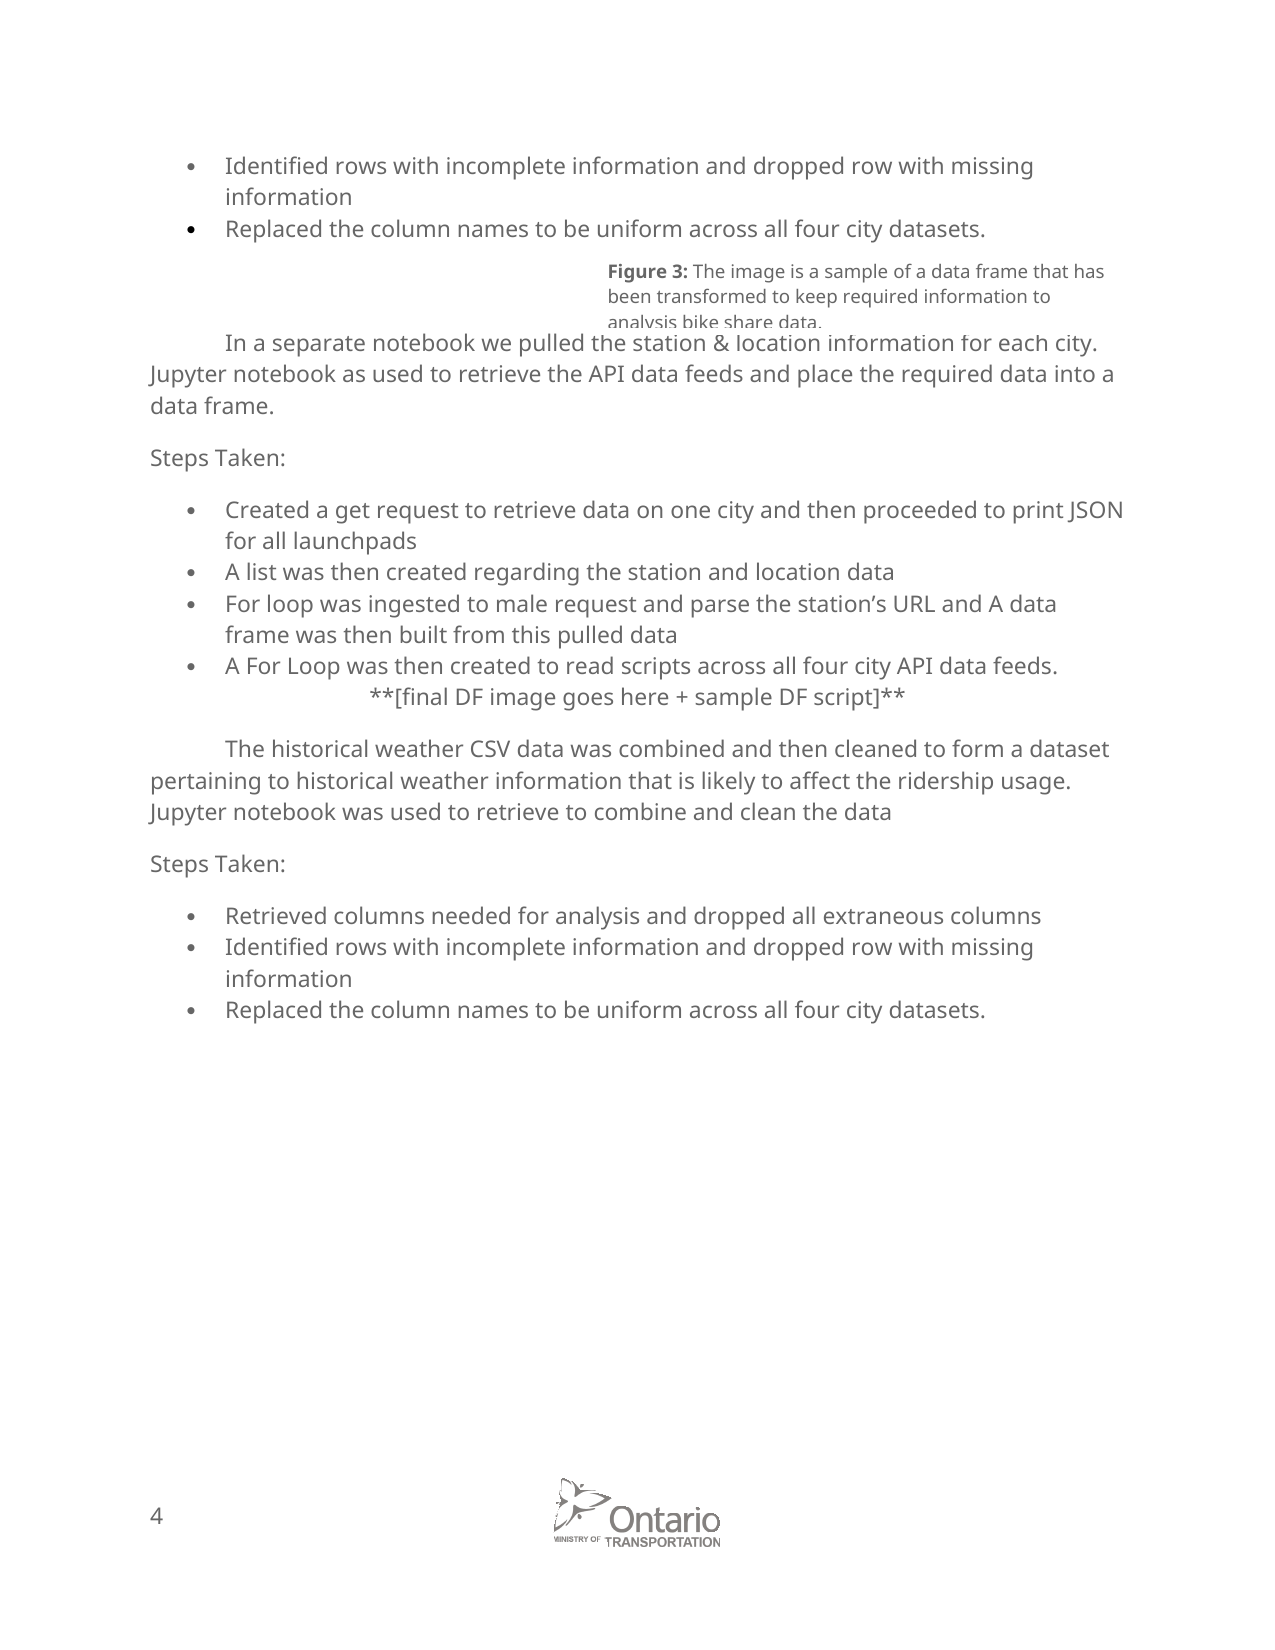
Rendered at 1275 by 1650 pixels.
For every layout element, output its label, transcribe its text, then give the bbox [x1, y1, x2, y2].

list Created a get request to retrieve data on one city and then proceeded to print JSON for all launchpads [187, 494, 1125, 556]
list [592, 250, 1130, 335]
list For loop was ingested to male request and parse the station’s URL and A data frame was then built from this pulled data [187, 587, 1125, 650]
list A For Loop was then created to read scripts across all four city API data feeds. [187, 650, 1125, 681]
text **[final DF image goes here + sample DF script]** [150, 681, 1125, 712]
text In a separate notebook we pulled the station & location information for each city. Jupyter notebook as used to retrieve the API data feeds and place the required data into a data frame. [150, 327, 1125, 421]
text The historical weather CSV data was combined and then cleaned to form a dataset pertaining to historical weather information that is likely to affect the ridership usage. Jupyter notebook was used to retrieve to combine and clean the data [150, 733, 1125, 827]
list Retrieved columns needed for analysis and dropped all extraneous columns [187, 900, 1125, 931]
text Steps Taken: [150, 442, 1125, 473]
list Replaced the column names to be uniform across all four city datasets. [187, 212, 1125, 244]
list Identified rows with incomplete information and dropped row with missing information [187, 150, 1125, 212]
text Steps Taken: [150, 848, 1125, 879]
list Identified rows with incomplete information and dropped row with missing information [187, 931, 1125, 994]
list Figure 3: The image is a sample of a data frame that has been transformed to keep required information to analysis bike share data. [607, 258, 1115, 327]
list Replaced the column names to be uniform across all four city datasets. [187, 994, 1125, 1025]
list A list was then created regarding the station and location data [187, 556, 1125, 587]
